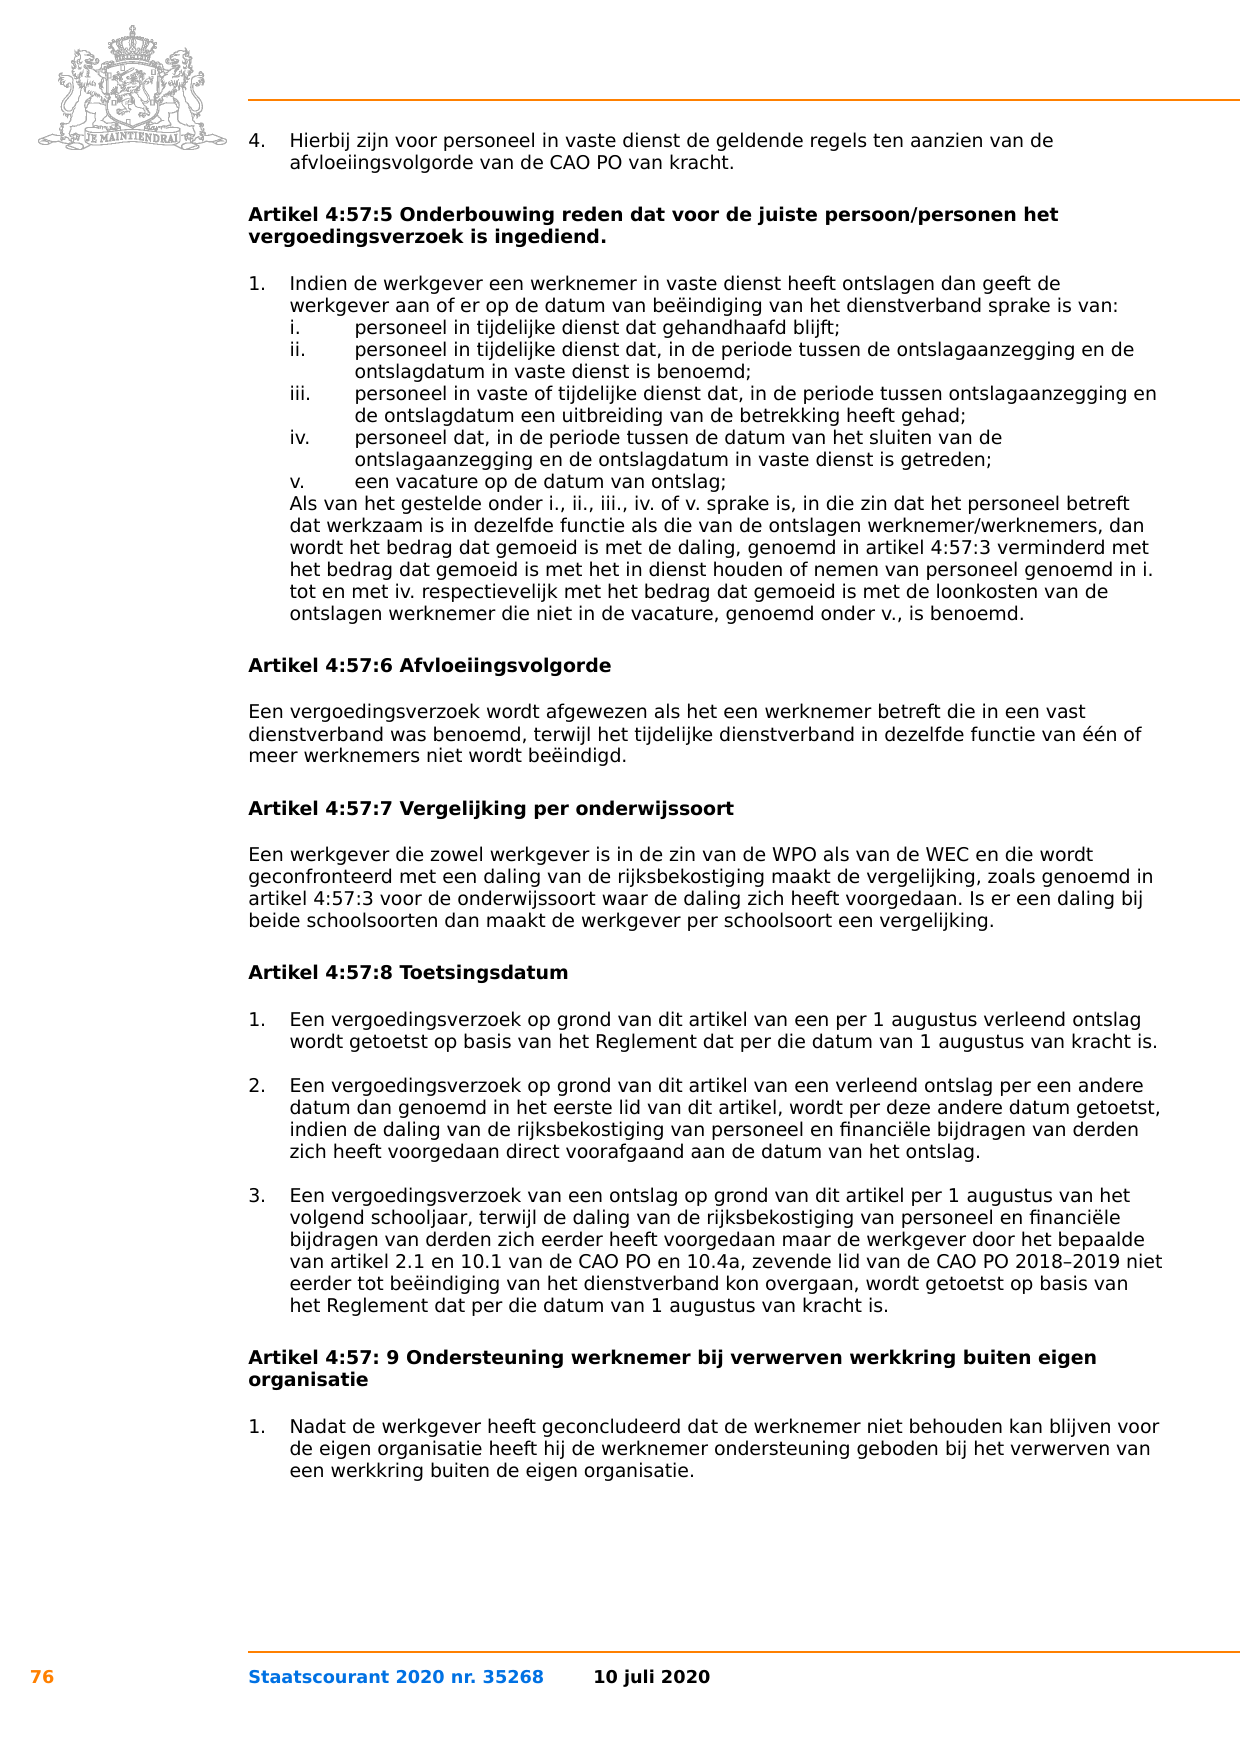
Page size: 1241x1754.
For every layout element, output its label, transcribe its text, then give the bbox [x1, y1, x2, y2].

text 2. Een vergoedingsverzoek op grond van dit artikel van een verleend ontslag per een andere datum dan genoemd in het eerste lid van dit artikel, wordt per deze andere datum getoetst, indien de daling van de rijksbekostiging van personeel en financiële bijdragen van derden zich heeft voorgedaan direct voorafgaand aan de datum van het ontslag. [248, 1075, 1163, 1163]
subtitle Artikel 4:57:7 Vergelijking per onderwijssoort [248, 797, 1163, 819]
text 4. Hierbij zijn voor personeel in vaste dienst de geldende regels ten aanzien van de afvloeiingsvolgorde van de CAO PO van kracht. [248, 130, 1163, 174]
text iv. personeel dat, in de periode tussen de datum van het sluiten van de ontslagaanzegging en de ontslagdatum in vaste dienst is getreden; [289, 427, 1163, 471]
text i. personeel in tijdelijke dienst dat gehandhaafd blijft; [289, 317, 1163, 339]
picture [38, 25, 227, 150]
text iii. personeel in vaste of tijdelijke dienst dat, in de periode tussen ontslagaanzegging en de ontslagdatum een uitbreiding van de betrekking heeft gehad; [289, 383, 1163, 427]
text Als van het gestelde onder i., ii., iii., iv. of v. sprake is, in die zin dat het personeel betreft dat werkzaam is in dezelfde functie als die van de ontslagen werknemer/werknemers, dan wordt het bedrag dat gemoeid is met de daling, genoemd in artikel 4:57:3 verminderd met het bedrag dat gemoeid is met het in dienst houden of nemen van personeel genoemd in i. tot en met iv. respectievelijk met het bedrag dat gemoeid is met de loonkosten van de ontslagen werknemer die niet in de vacature, genoemd onder v., is benoemd. [289, 493, 1163, 624]
text 1. Een vergoedingsverzoek op grond van dit artikel van een per 1 augustus verleend ontslag wordt getoetst op basis van het Reglement dat per die datum van 1 augustus van kracht is. [248, 1009, 1163, 1053]
text 1. Indien de werkgever een werknemer in vaste dienst heeft ontslagen dan geeft de werkgever aan of er op de datum van beëindiging van het dienstverband sprake is van: [248, 273, 1163, 317]
text 1. Nadat de werkgever heeft geconcludeerd dat de werknemer niet behouden kan blijven voor de eigen organisatie heeft hij de werknemer ondersteuning geboden bij het verwerven van een werkkring buiten de eigen organisatie. [248, 1416, 1163, 1482]
subtitle Artikel 4:57: 9 Ondersteuning werknemer bij verwerven werkkring buiten eigen organisatie [248, 1347, 1163, 1391]
text 3. Een vergoedingsverzoek van een ontslag op grond van dit artikel per 1 augustus van het volgend schooljaar, terwijl de daling van de rijksbekostiging van personeel en financiële bijdragen van derden zich eerder heeft voorgedaan maar de werkgever door het bepaalde van artikel 2.1 en 10.1 van de CAO PO en 10.4a, zevende lid van de CAO PO 2018–2019 niet eerder tot beëindiging van het dienstverband kon overgaan, wordt getoetst op basis van het Reglement dat per die datum van 1 augustus van kracht is. [248, 1185, 1163, 1317]
subtitle Artikel 4:57:8 Toetsingsdatum [248, 962, 1163, 984]
text Een werkgever die zowel werkgever is in de zin van de WPO als van de WEC en die wordt geconfronteerd met een daling van de rijksbekostiging maakt de vergelijking, zoals genoemd in artikel 4:57:3 voor de onderwijssoort waar de daling zich heeft voorgedaan. Is er een daling bij beide schoolsoorten dan maakt de werkgever per schoolsoort een vergelijking. [248, 844, 1163, 932]
subtitle Artikel 4:57:6 Afvloeiingsvolgorde [248, 654, 1163, 676]
subtitle Artikel 4:57:5 Onderbouwing reden dat voor de juiste persoon/personen het vergoedingsverzoek is ingediend. [248, 204, 1163, 248]
text Een vergoedingsverzoek wordt afgewezen als het een werknemer betreft die in een vast dienstverband was benoemd, terwijl het tijdelijke dienstverband in dezelfde functie van één of meer werknemers niet wordt beëindigd. [248, 701, 1163, 767]
text v. een vacature op de datum van ontslag; [289, 471, 1163, 493]
text ii. personeel in tijdelijke dienst dat, in de periode tussen de ontslagaanzegging en de ontslagdatum in vaste dienst is benoemd; [289, 339, 1163, 383]
